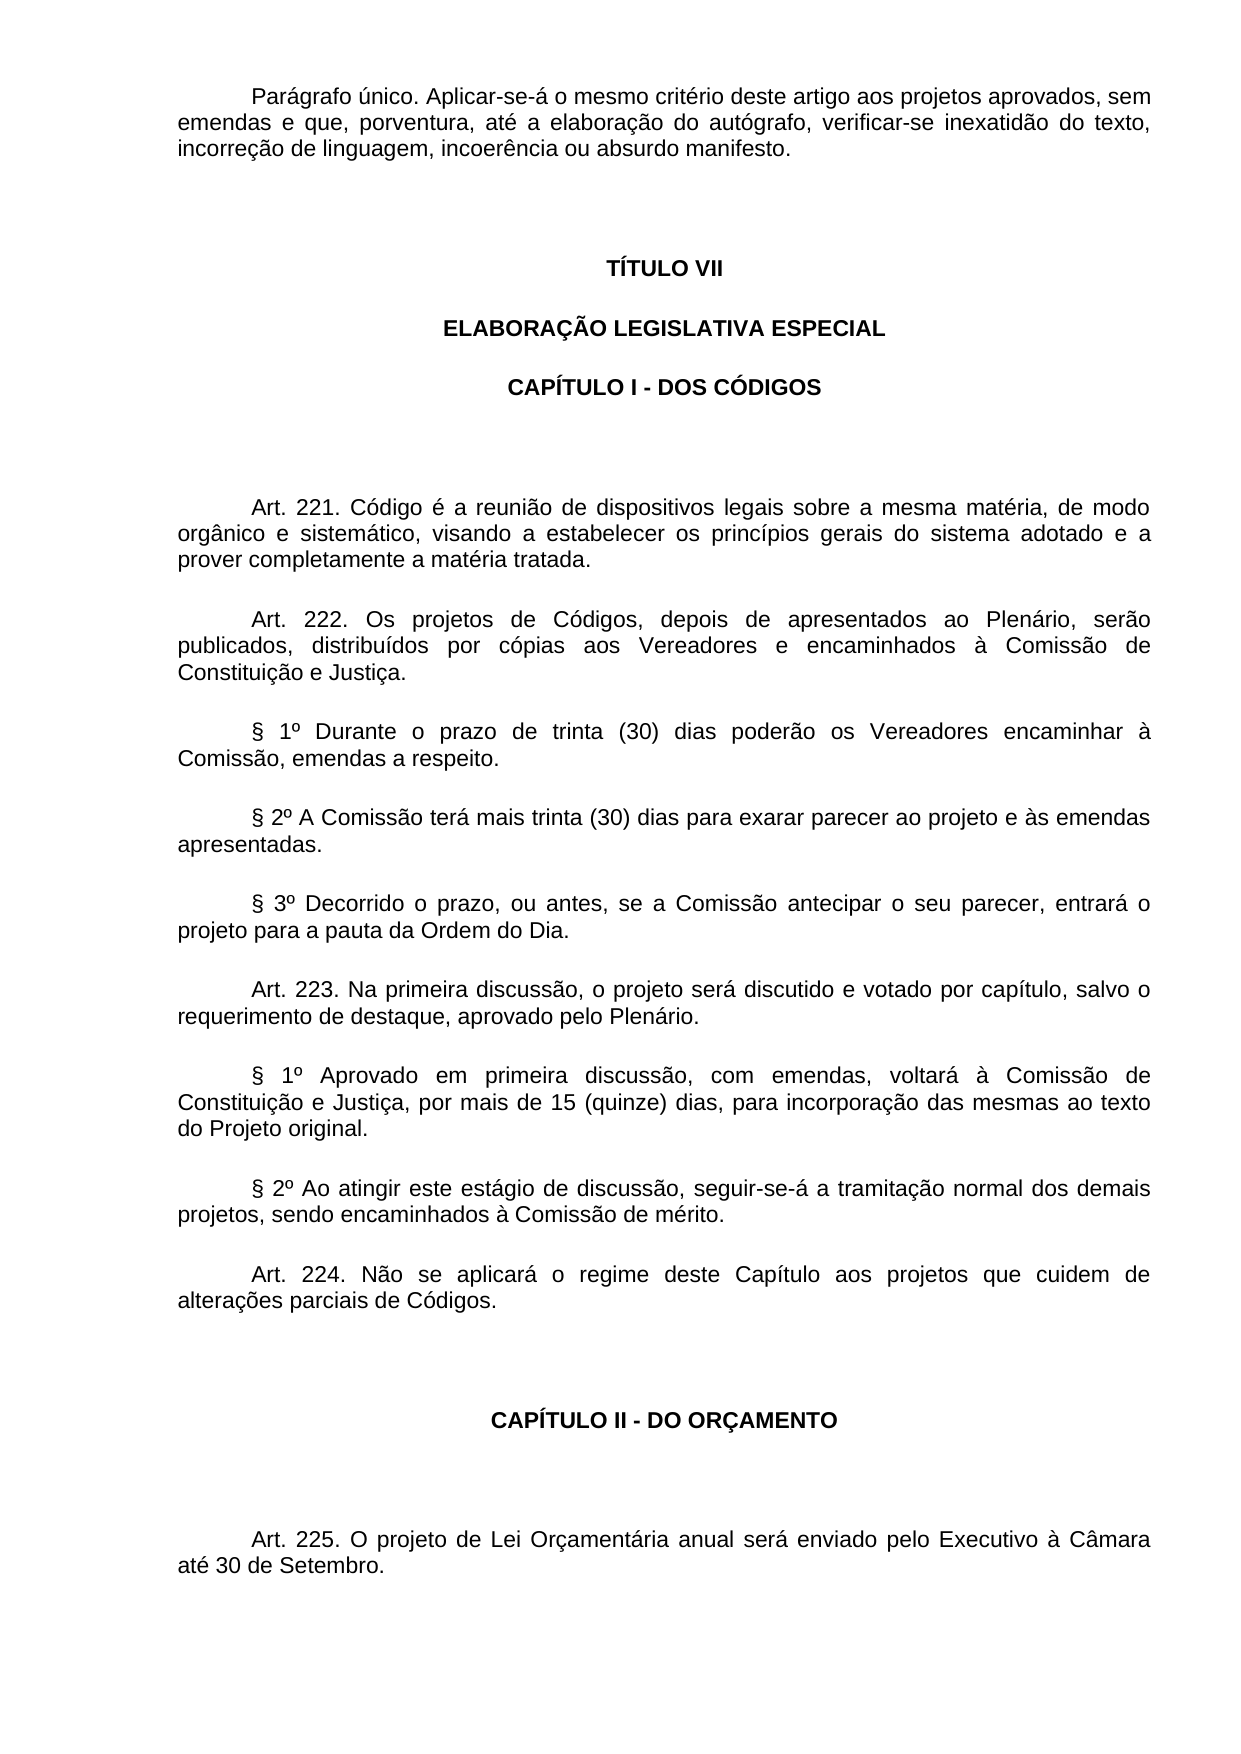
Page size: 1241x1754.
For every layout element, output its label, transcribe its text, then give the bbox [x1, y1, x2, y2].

subtitle § 2º A Comissão terá mais trinta (30) dias para exarar parecer ao projeto e às emendas apresentadas. [177, 804, 1152, 857]
subtitle Art. 224. Não se aplicará o regime deste Capítulo aos projetos que cuidem de alterações parciais de Códigos. [177, 1261, 1152, 1314]
subtitle Art. 225. O projeto de Lei Orçamentária anual será enviado pelo Executivo à Câmara até 30 de Setembro. [177, 1526, 1152, 1579]
subtitle § 1º Durante o prazo de trinta (30) dias poderão os Vereadores encaminhar à Comissão, emendas a respeito. [177, 718, 1152, 771]
subtitle Art. 221. Código é a reunião de dispositivos legais sobre a mesma matéria, de modo orgânico e sistemático, visando a estabelecer os princípios gerais do sistema adotado e a prover completamente a matéria tratada. [177, 493, 1152, 573]
subtitle CAPÍTULO I - DOS CÓDIGOS [177, 374, 1152, 401]
subtitle Art. 222. Os projetos de Códigos, depois de apresentados ao Plenário, serão publicados, distribuídos por cópias aos Vereadores e encaminhados à Comissão de Constituição e Justiça. [177, 606, 1152, 685]
subtitle Art. 223. Na primeira discussão, o projeto será discutido e votado por capítulo, salvo o requerimento de destaque, aprovado pelo Plenário. [177, 976, 1152, 1029]
subtitle § 1º Aprovado em primeira discussão, com emendas, voltará à Comissão de Constituição e Justiça, por mais de 15 (quinze) dias, para incorporação das mesmas ao texto do Projeto original. [177, 1062, 1152, 1142]
subtitle TÍTULO VII [177, 255, 1152, 281]
subtitle Parágrafo único. Aplicar-se-á o mesmo critério deste artigo aos projetos aprovados, sem emendas e que, porventura, até a elaboração do autógrafo, verificar-se inexatidão do texto, incorreção de linguagem, incoerência ou absurdo manifesto. [177, 83, 1152, 162]
subtitle CAPÍTULO II - DO ORÇAMENTO [177, 1407, 1152, 1433]
subtitle § 2º Ao atingir este estágio de discussão, seguir-se-á a tramitação normal dos demais projetos, sendo encaminhados à Comissão de mérito. [177, 1175, 1152, 1228]
subtitle ELABORAÇÃO LEGISLATIVA ESPECIAL [177, 314, 1152, 341]
subtitle § 3º Decorrido o prazo, ou antes, se a Comissão antecipar o seu parecer, entrará o projeto para a pauta da Ordem do Dia. [177, 890, 1152, 943]
